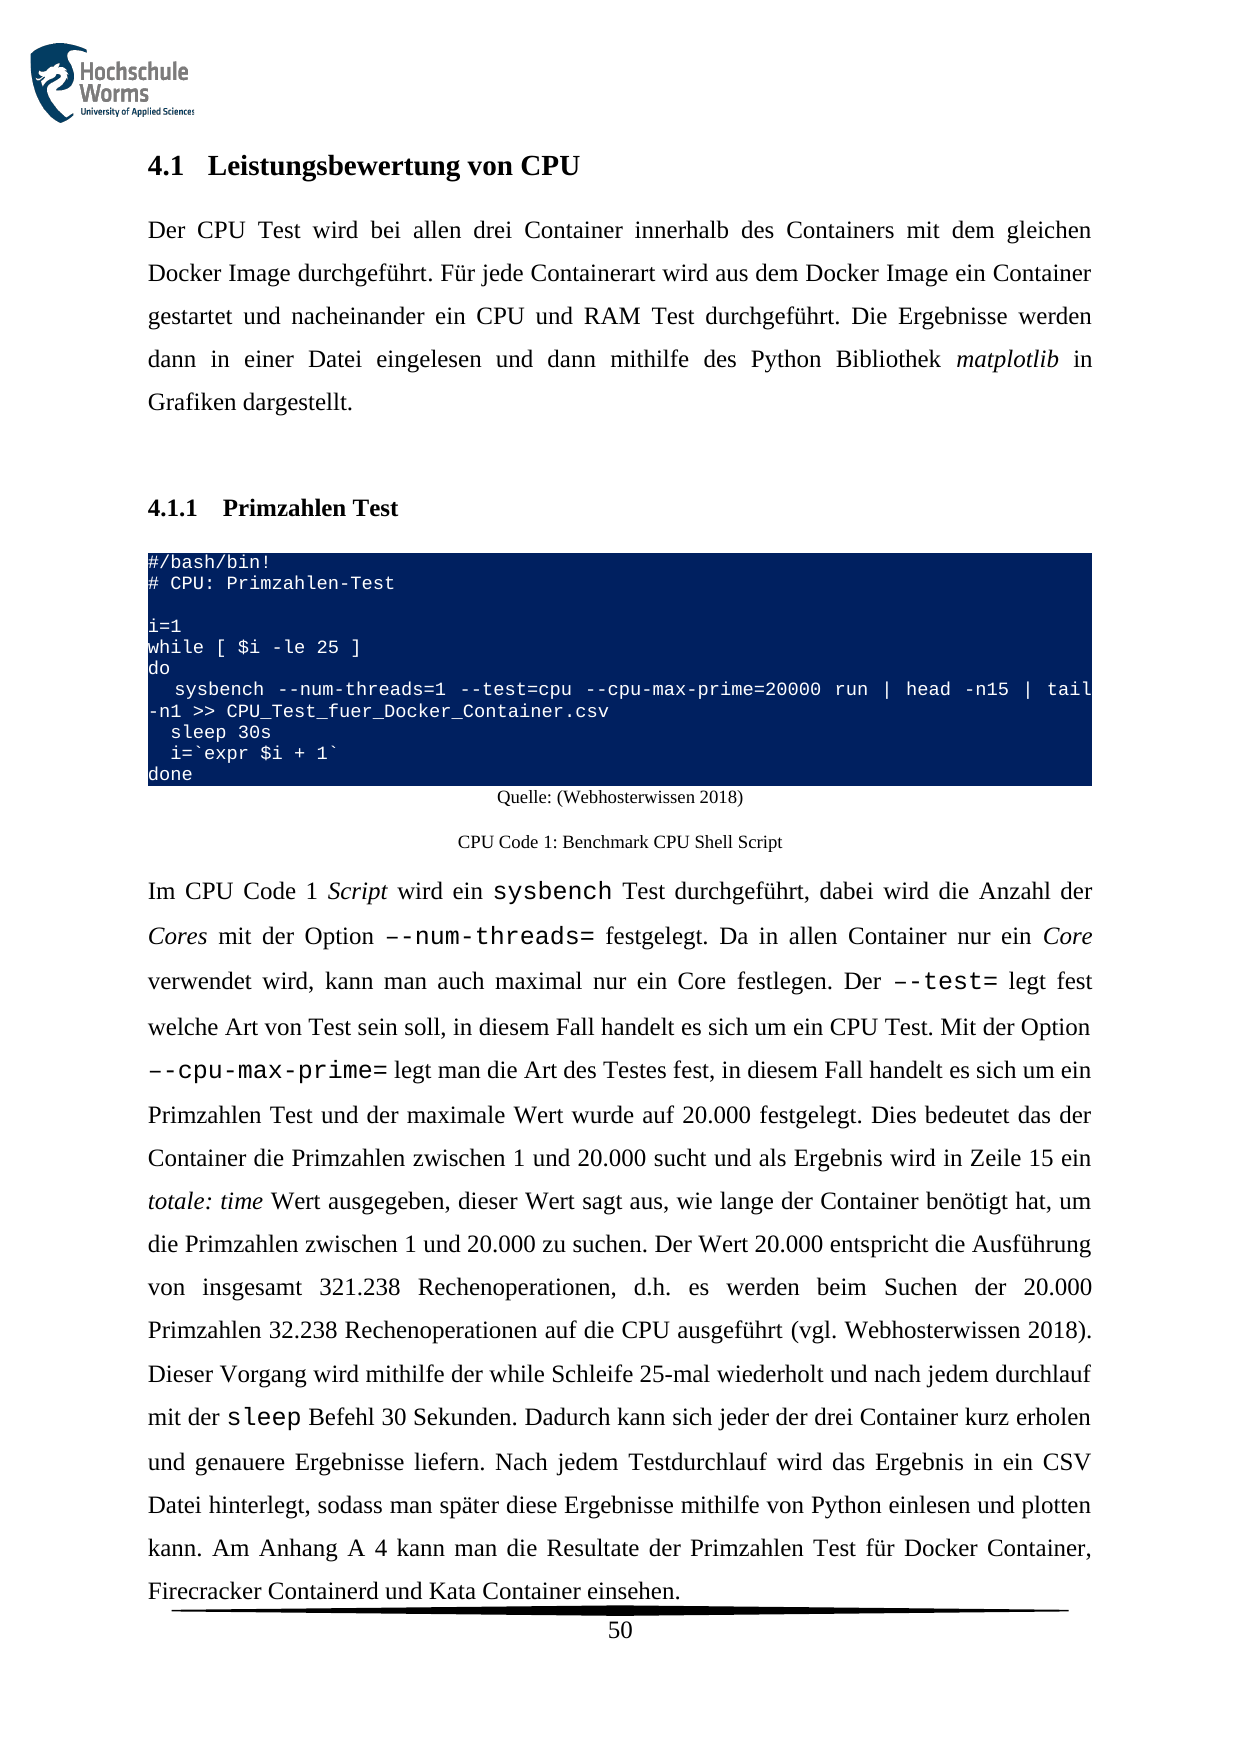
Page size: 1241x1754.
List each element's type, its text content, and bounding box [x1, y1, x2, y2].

text sleep 30s [148, 723, 1092, 744]
text i=`expr $i + 1` [148, 744, 1092, 765]
text Im CPU Code 1 Script wird ein sysbench Test durchgeführt, dabei wird die Anzahl der Cores mit der Option –-num-threads= festgelegt. Da in allen Container nur ein Core verwendet wird, kann man auch maximal nur ein Core festlegen. Der –-test= legt fest welche Art von Test sein soll, in diesem Fall handelt es sich um ein CPU Test. Mit der Option –-cpu-max-prime= legt man die Art des Testes fest, in diesem Fall handelt es sich um ein Primzahlen Test und der maximale Wert wurde auf 20.000 festgelegt. Dies bedeutet das der Container die Primzahlen zwischen 1 und 20.000 sucht und als Ergebnis wird in Zeile 15 ein totale: time Wert ausgegeben, dieser Wert sagt aus, wie lange der Container benötigt hat, um die Primzahlen zwischen 1 und 20.000 zu suchen. Der Wert 20.000 entspricht die Ausführung von insgesamt 321.238 Rechenoperationen, d.h. es werden beim Suchen der 20.000 Primzahlen 32.238 Rechenoperationen auf die CPU ausgeführt (vgl. Webhosterwissen 2018). Dieser Vorgang wird mithilfe der while Schleife 25-mal wiederholt und nach jedem durchlauf mit der sleep Befehl 30 Sekunden. Dadurch kann sich jeder der drei Container kurz erholen und genauere Ergebnisse liefern. Nach jedem Testdurchlauf wird das Ergebnis in ein CSV Datei hinterlegt, sodass man später diese Ergebnisse mithilfe von Python einlesen und plotten kann. Am Anhang A 4 kann man die Resultate der Primzahlen Test für Docker Container, Firecracker Containerd und Kata Container einsehen. [148, 876, 1092, 1605]
subtitle Primzahlen Test [148, 493, 1092, 522]
text done [148, 765, 1092, 786]
text Der CPU Test wird bei allen drei Container innerhalb des Containers mit dem gleichen Docker Image durchgeführt. Für jede Containerart wird aus dem Docker Image ein Container gestartet und nacheinander ein CPU und RAM Test durchgeführt. Die Ergebnisse werden dann in einer Datei eingelesen und dann mithilfe des Python Bibliothek matplotlib in Grafiken dargestellt. [148, 215, 1092, 416]
text sysbench --num-threads=1 --test=cpu --cpu-max-prime=20000 run | head -n15 | tail -n1 >> CPU_Test_fuer_Docker_Container.csv [148, 680, 1092, 723]
text do [148, 659, 1092, 680]
text while [ $i -le 25 ] [148, 638, 1092, 659]
text i=1 [148, 616, 1092, 638]
text # CPU: Primzahlen-Test [148, 574, 1092, 595]
text #/bash/bin! [148, 553, 1092, 574]
text CPU Code 1: Benchmark CPU Shell Script [148, 831, 1092, 853]
subtitle Leistungsbewertung von CPU [148, 148, 1092, 181]
text Quelle: (Webhosterwissen 2018) [148, 786, 1092, 808]
